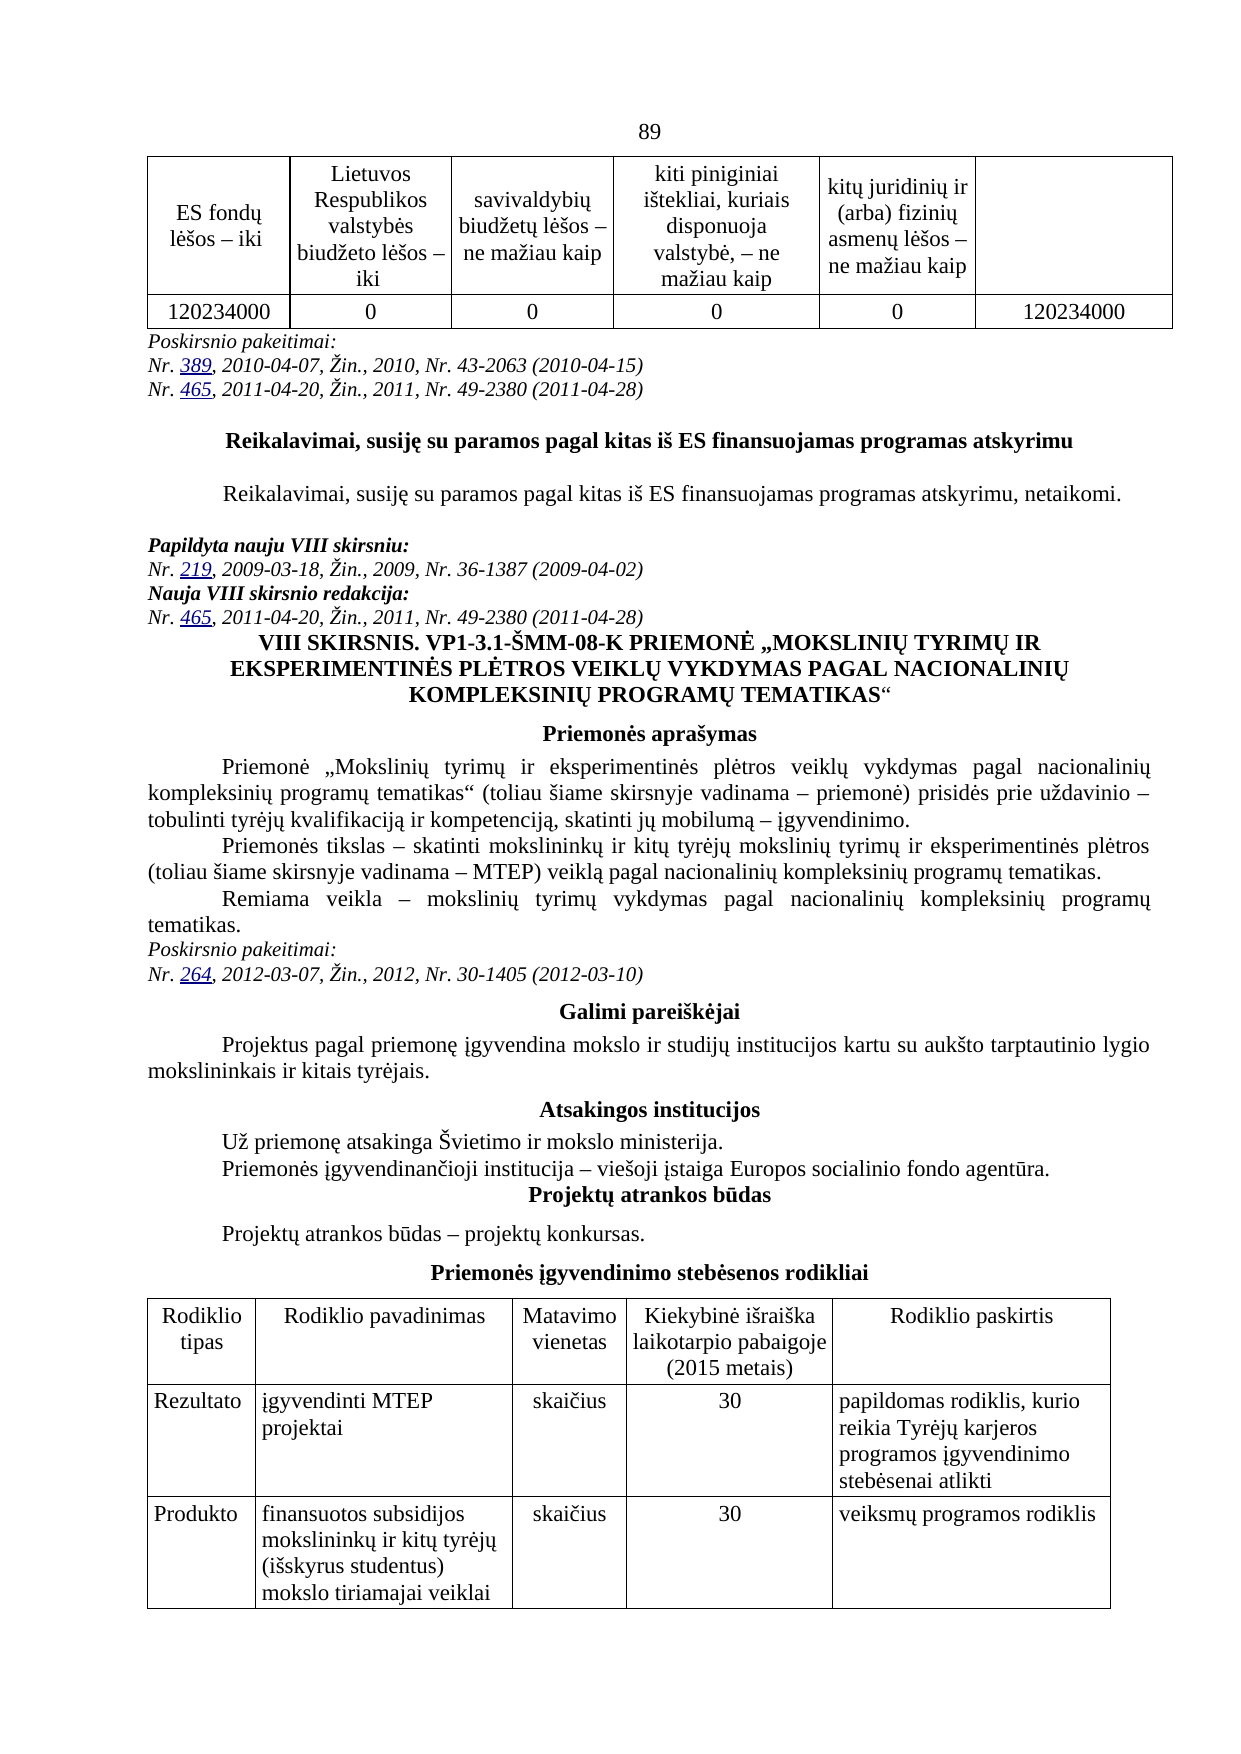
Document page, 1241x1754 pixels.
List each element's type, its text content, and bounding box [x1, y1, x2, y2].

table_cell įgyvendinti MTEP projektai [256, 1385, 512, 1496]
table_header Rodiklio pavadinimas [256, 1299, 512, 1384]
table_header [976, 157, 1172, 294]
table_cell 30 [627, 1385, 832, 1496]
table_cell 0 [291, 295, 451, 327]
text Nr. 465, 2011-04-20, Žin., 2011, Nr. 49-2380 (2011-04-28) [148, 377, 1152, 401]
table_cell kiti piniginiai ištekliai, kuriais disponuoja valstybė, – ne mažiau kaip [614, 157, 819, 294]
table_cell 120234000 [148, 295, 289, 327]
table_cell finansuotos subsidijos mokslininkų ir kitų tyrėjų (išskyrus studentus) mokslo tiriamajai veiklai [256, 1497, 512, 1608]
text Už priemonę atsakinga Švietimo ir mokslo ministerija. [148, 1128, 1152, 1155]
text Priemonės įgyvendinančioji institucija – viešoji įstaiga Europos socialinio fondo agentūra. [148, 1155, 1152, 1181]
text Reikalavimai, susiję su paramos pagal kitas iš ES finansuojamas programas atskyrimu [148, 427, 1152, 453]
table_cell savivaldybių biudžetų lėšos – ne mažiau kaip [452, 157, 613, 294]
table_header Rodiklio paskirtis [833, 1299, 1110, 1384]
text Poskirsnio pakeitimai: [148, 937, 1152, 961]
table_cell 0 [452, 295, 613, 327]
text Projektus pagal priemonę įgyvendina mokslo ir studijų institucijos kartu su aukšto tarptautinio lygio mokslininkais ir kitais tyrėjais. [148, 1031, 1152, 1083]
text Nauja VIII skirsnio redakcija: [148, 581, 1152, 605]
text Atsakingos institucijos [148, 1096, 1152, 1122]
text Nr. 465, 2011-04-20, Žin., 2011, Nr. 49-2380 (2011-04-28) [148, 605, 1152, 629]
text Poskirsnio pakeitimai: [148, 329, 1152, 353]
text Priemonė „Mokslinių tyrimų ir eksperimentinės plėtros veiklų vykdymas pagal nacionalinių kompleksinių programų tematikas“ (toliau šiame skirsnyje vadinama – priemonė) prisidės prie uždavinio – tobulinti tyrėjų kvalifikaciją ir kompetenciją, skatinti jų mobilumą – įgyvendinimo. [148, 753, 1152, 832]
text Reikalavimai, susiję su paramos pagal kitas iš ES finansuojamas programas atskyrimu, netaikomi. [148, 480, 1152, 506]
table_cell 0 [820, 295, 975, 327]
table_cell 0 [614, 295, 819, 327]
table_cell Lietuvos Respublikos valstybės biudžeto lėšos – iki [291, 157, 451, 294]
table_cell 30 [627, 1497, 832, 1608]
text Priemonės tikslas – skatinti mokslininkų ir kitų tyrėjų mokslinių tyrimų ir eksperimentinės plėtros (toliau šiame skirsnyje vadinama – MTEP) veiklą pagal nacionalinių kompleksinių programų tematikas. [148, 832, 1152, 885]
text Nr. 219, 2009-03-18, Žin., 2009, Nr. 36-1387 (2009-04-02) [148, 557, 1152, 581]
table_cell skaičius [513, 1497, 626, 1608]
text Projektų atrankos būdas [148, 1181, 1152, 1207]
table_cell ES fondų lėšos – iki [148, 157, 289, 294]
text Remiama veikla – mokslinių tyrimų vykdymas pagal nacionalinių kompleksinių programų tematikas. [148, 885, 1152, 937]
text VIII SKIRSNIS. VP1-3.1-ŠMM-08-K PRIEMONĖ „MOKSLINIŲ TYRIMŲ IR EKSPERIMENTINĖS PLĖTROS VEIKLŲ VYKDYMAS PAGAL NACIONALINIŲ KOMPLEKSINIŲ PROGRAMŲ TEMATIKAS“ [148, 629, 1152, 708]
table_header Kiekybinė išraiška laikotarpio pabaigoje (2015 metais) [627, 1299, 832, 1384]
table_cell 120234000 [976, 295, 1172, 327]
text Projektų atrankos būdas – projektų konkursas. [148, 1220, 1152, 1246]
table_cell Rezultato [148, 1385, 255, 1496]
text Priemonės įgyvendinimo stebėsenos rodikliai [148, 1259, 1152, 1285]
text Priemonės aprašymas [148, 720, 1152, 747]
text Galimi pareiškėjai [148, 998, 1152, 1024]
table_cell skaičius [513, 1385, 626, 1496]
table_cell veiksmų programos rodiklis [833, 1497, 1110, 1608]
table_cell kitų juridinių ir (arba) fizinių asmenų lėšos – ne mažiau kaip [820, 157, 975, 294]
table_header Matavimo vienetas [513, 1299, 626, 1384]
table_cell papildomas rodiklis, kurio reikia Tyrėjų karjeros programos įgyvendinimo stebėsenai atlikti [833, 1385, 1110, 1496]
text Nr. 264, 2012-03-07, Žin., 2012, Nr. 30-1405 (2012-03-10) [148, 961, 1152, 986]
text Nr. 389, 2010-04-07, Žin., 2010, Nr. 43-2063 (2010-04-15) [148, 353, 1152, 377]
table_cell Produkto [148, 1497, 255, 1608]
table_header Rodiklio tipas [148, 1299, 255, 1384]
text Papildyta nauju VIII skirsniu: [148, 532, 1152, 557]
